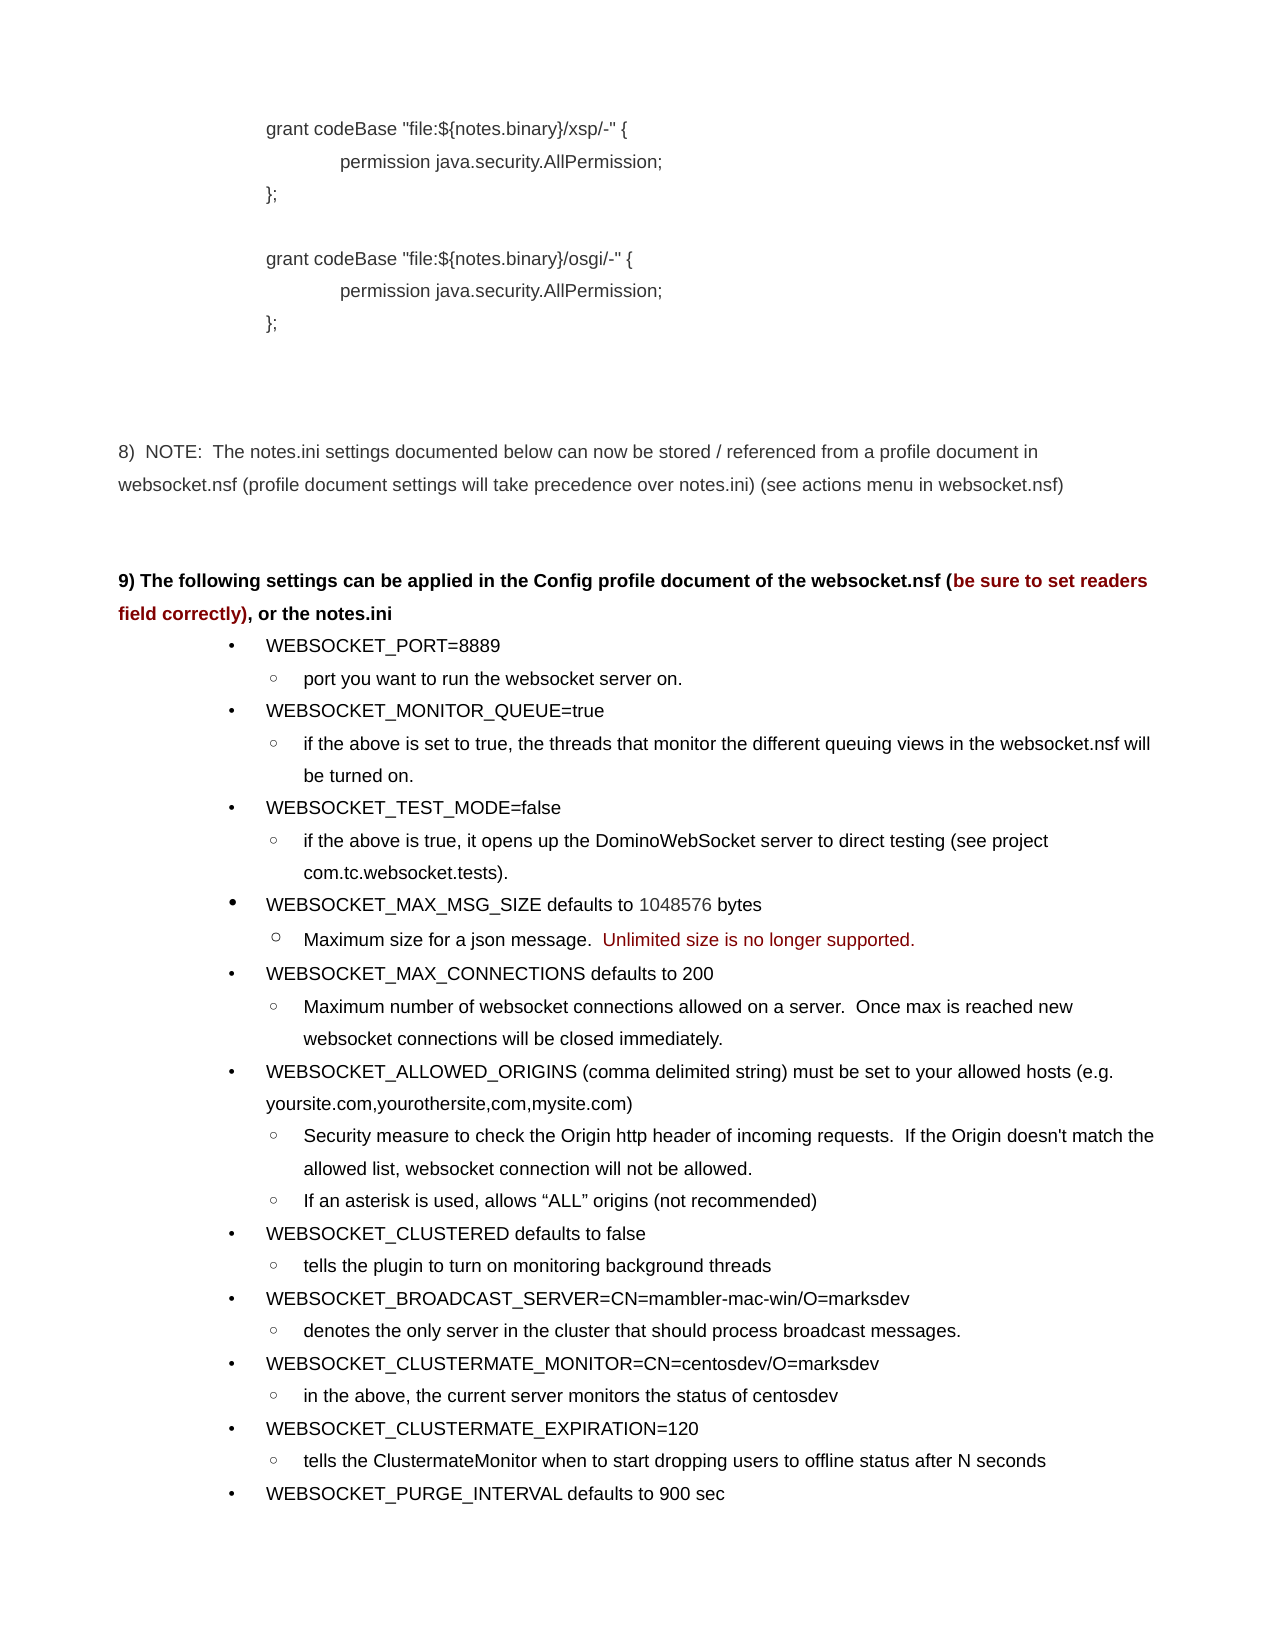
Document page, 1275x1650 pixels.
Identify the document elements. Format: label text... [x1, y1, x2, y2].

list WEBSOCKET_BROADCAST_SERVER=CN=mambler-mac-win/O=marksdev [228, 1287, 1157, 1309]
list WEBSOCKET_MAX_CONNECTIONS defaults to 200 [228, 963, 1157, 985]
list Maximum number of websocket connections allowed on a server. Once max is reached new websocket connections will be closed immediately. [266, 996, 1157, 1050]
list WEBSOCKET_CLUSTERMATE_MONITOR=CN=centosdev/O=marksdev [228, 1352, 1157, 1374]
list WEBSOCKET_ALLOWED_ORIGINS (comma delimited string) must be set to your allowed hosts (e.g. yoursite.com,yourothersite,com,mysite.com) [228, 1060, 1157, 1114]
list denotes the only server in the cluster that should process broadcast messages. [266, 1320, 1157, 1341]
list in the above, the current server monitors the status of centosdev [266, 1385, 1157, 1406]
text grant codeBase "file:${notes.binary}/osgi/-" { [266, 247, 1157, 269]
list port you want to run the websocket server on. [266, 667, 1157, 689]
list tells the ClustermateMonitor when to start dropping users to offline status after N seconds [266, 1450, 1157, 1471]
list WEBSOCKET_CLUSTERMATE_EXPIRATION=120 [228, 1417, 1157, 1439]
text }; [266, 183, 1157, 204]
text }; [266, 312, 1157, 333]
list WEBSOCKET_TEST_MODE=false [228, 797, 1157, 819]
text grant codeBase "file:${notes.binary}/xsp/-" { [266, 118, 1157, 140]
text permission java.security.AllPermission; [266, 150, 1157, 172]
list if the above is set to true, the threads that monitor the different queuing views in the websocket.nsf will be turned on. [266, 732, 1157, 786]
list Security measure to check the Origin http header of incoming requests. If the Origin doesn't match the allowed list, websocket connection will not be allowed. [266, 1125, 1157, 1179]
text permission java.security.AllPermission; [266, 279, 1157, 301]
list WEBSOCKET_MAX_MSG_SIZE defaults to 1048576 bytes [228, 894, 1157, 917]
list If an asterisk is used, allows “ALL” origins (not recommended) [266, 1190, 1157, 1211]
text 8) NOTE: The notes.ini settings documented below can now be stored / referenced from a profile document in websocket.nsf (profile document settings will take precedence over notes.ini) (see actions menu in websocket.nsf) [118, 441, 1157, 495]
list tells the plugin to turn on monitoring background threads [266, 1255, 1157, 1276]
list WEBSOCKET_PORT=8889 [228, 635, 1157, 657]
list if the above is true, it opens up the DominoWebSocket server to direct testing (see project com.tc.websocket.tests). [266, 829, 1157, 883]
list WEBSOCKET_CLUSTERED defaults to false [228, 1222, 1157, 1244]
list Maximum size for a json message. Unlimited size is no longer supported. [266, 929, 1157, 952]
text 9) The following settings can be applied in the Config profile document of the websocket.nsf (be sure to set readers field correctly), or the notes.ini [118, 570, 1157, 624]
list WEBSOCKET_PURGE_INTERVAL defaults to 900 sec [228, 1482, 1157, 1504]
list WEBSOCKET_MONITOR_QUEUE=true [228, 700, 1157, 722]
